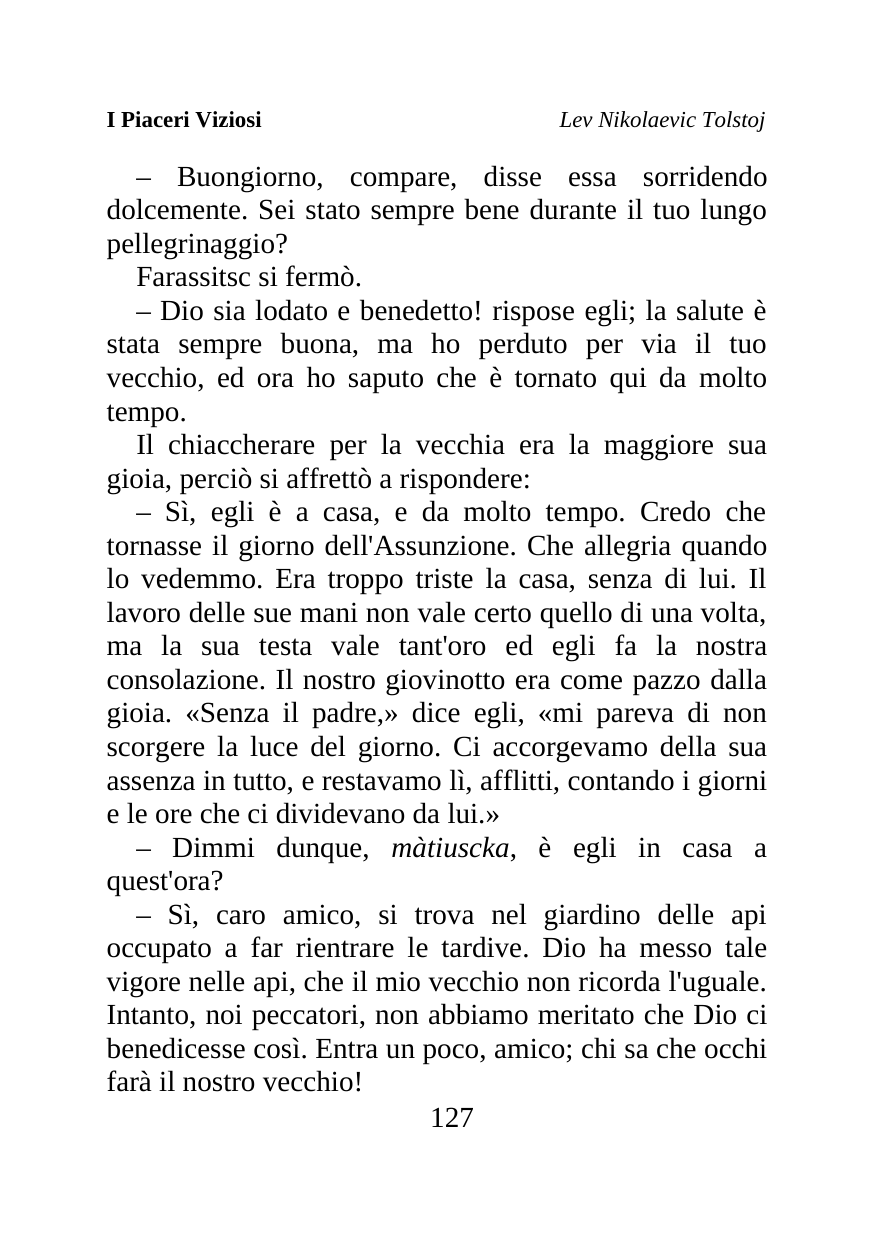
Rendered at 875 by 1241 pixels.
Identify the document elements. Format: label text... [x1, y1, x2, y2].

text – Buongiorno, compare, disse essa sorridendo dolcemente. Sei stato sempre bene durante il tuo lungo pellegrinaggio? [106, 159, 768, 259]
text Farassitsc si fermò. [106, 259, 768, 293]
text – Dio sia lodato e benedetto! rispose egli; la salute è stata sempre buona, ma ho perduto per via il tuo vecchio, ed ora ho saputo che è tornato qui da molto tempo. [106, 293, 768, 427]
text – Dimmi dunque, màtiuscka, è egli in casa a quest'ora? [106, 830, 768, 897]
text – Sì, egli è a casa, e da molto tempo. Credo che tornasse il giorno dell'Assunzione. Che allegria quando lo vedemmo. Era troppo triste la casa, senza di lui. Il lavoro delle sue mani non vale certo quello di una volta, ma la sua testa vale tant'oro ed egli fa la nostra consolazione. Il nostro giovinotto era come pazzo dalla gioia. «Senza il padre,» dice egli, «mi pareva di non scorgere la luce del giorno. Ci accorgevamo della sua assenza in tutto, e restavamo lì, afflitti, contando i giorni e le ore che ci dividevano da lui.» [106, 494, 768, 830]
text Il chiaccherare per la vecchia era la maggiore sua gioia, perciò si affrettò a rispondere: [106, 427, 768, 494]
text – Sì, caro amico, si trova nel giardino delle api occupato a far rientrare le tardive. Dio ha messo tale vigore nelle api, che il mio vecchio non ricorda l'uguale. Intanto, noi peccatori, non abbiamo meritato che Dio ci benedicesse così. Entra un poco, amico; chi sa che occhi farà il nostro vecchio! [106, 897, 768, 1098]
